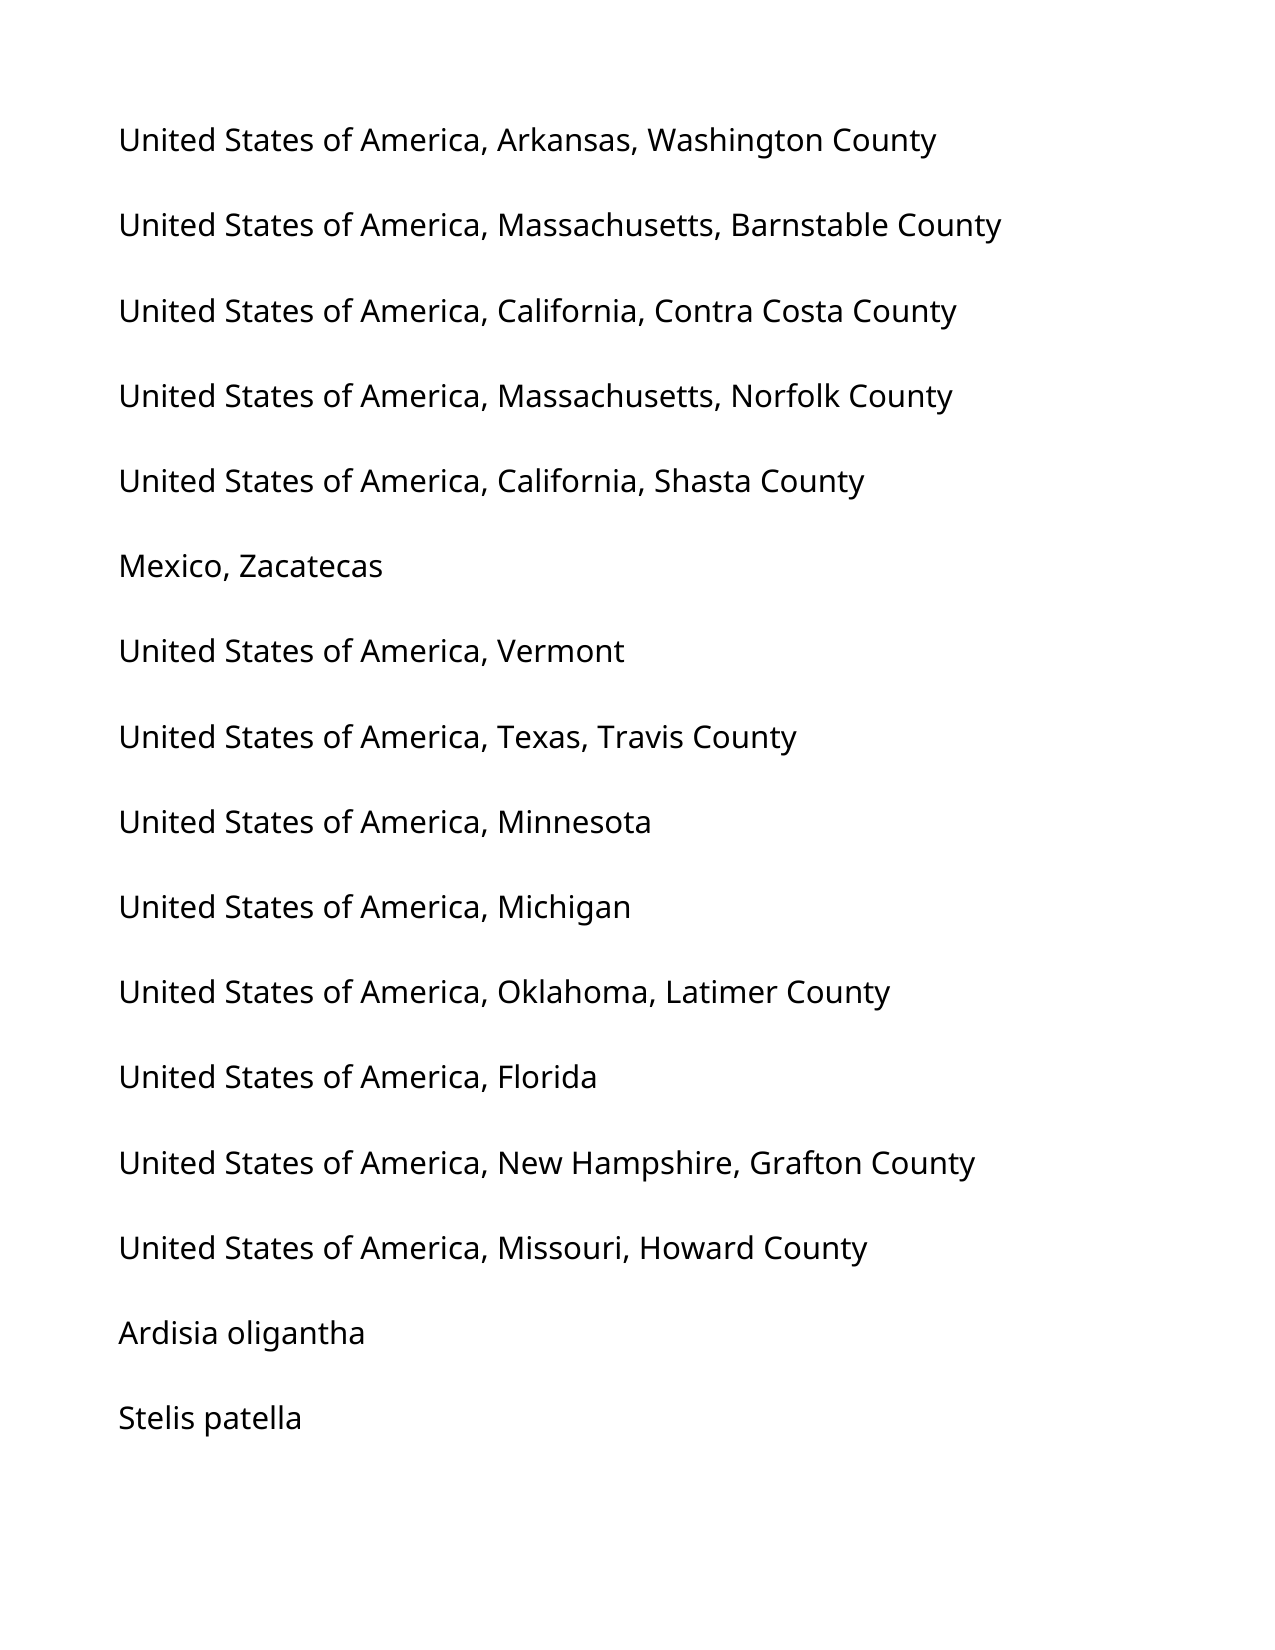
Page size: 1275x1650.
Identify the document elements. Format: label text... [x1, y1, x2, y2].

text Ardisia oligantha [118, 1311, 1157, 1396]
text United States of America, Massachusetts, Barnstable County [118, 203, 1157, 288]
text United States of America, New Hampshire, Grafton County [118, 1141, 1157, 1226]
text United States of America, Oklahoma, Latimer County [118, 970, 1157, 1055]
text United States of America, Minnesota [118, 800, 1157, 885]
text Stelis patella [118, 1396, 1157, 1481]
text United States of America, Michigan [118, 885, 1157, 970]
text United States of America, California, Contra Costa County [118, 288, 1157, 374]
text United States of America, Florida [118, 1055, 1157, 1141]
text United States of America, Vermont [118, 629, 1157, 714]
text United States of America, Texas, Travis County [118, 714, 1157, 800]
text United States of America, Massachusetts, Norfolk County [118, 374, 1157, 459]
text United States of America, Missouri, Howard County [118, 1226, 1157, 1311]
text United States of America, Arkansas, Washington County [118, 118, 1157, 203]
text Mexico, Zacatecas [118, 544, 1157, 629]
text United States of America, California, Shasta County [118, 459, 1157, 544]
